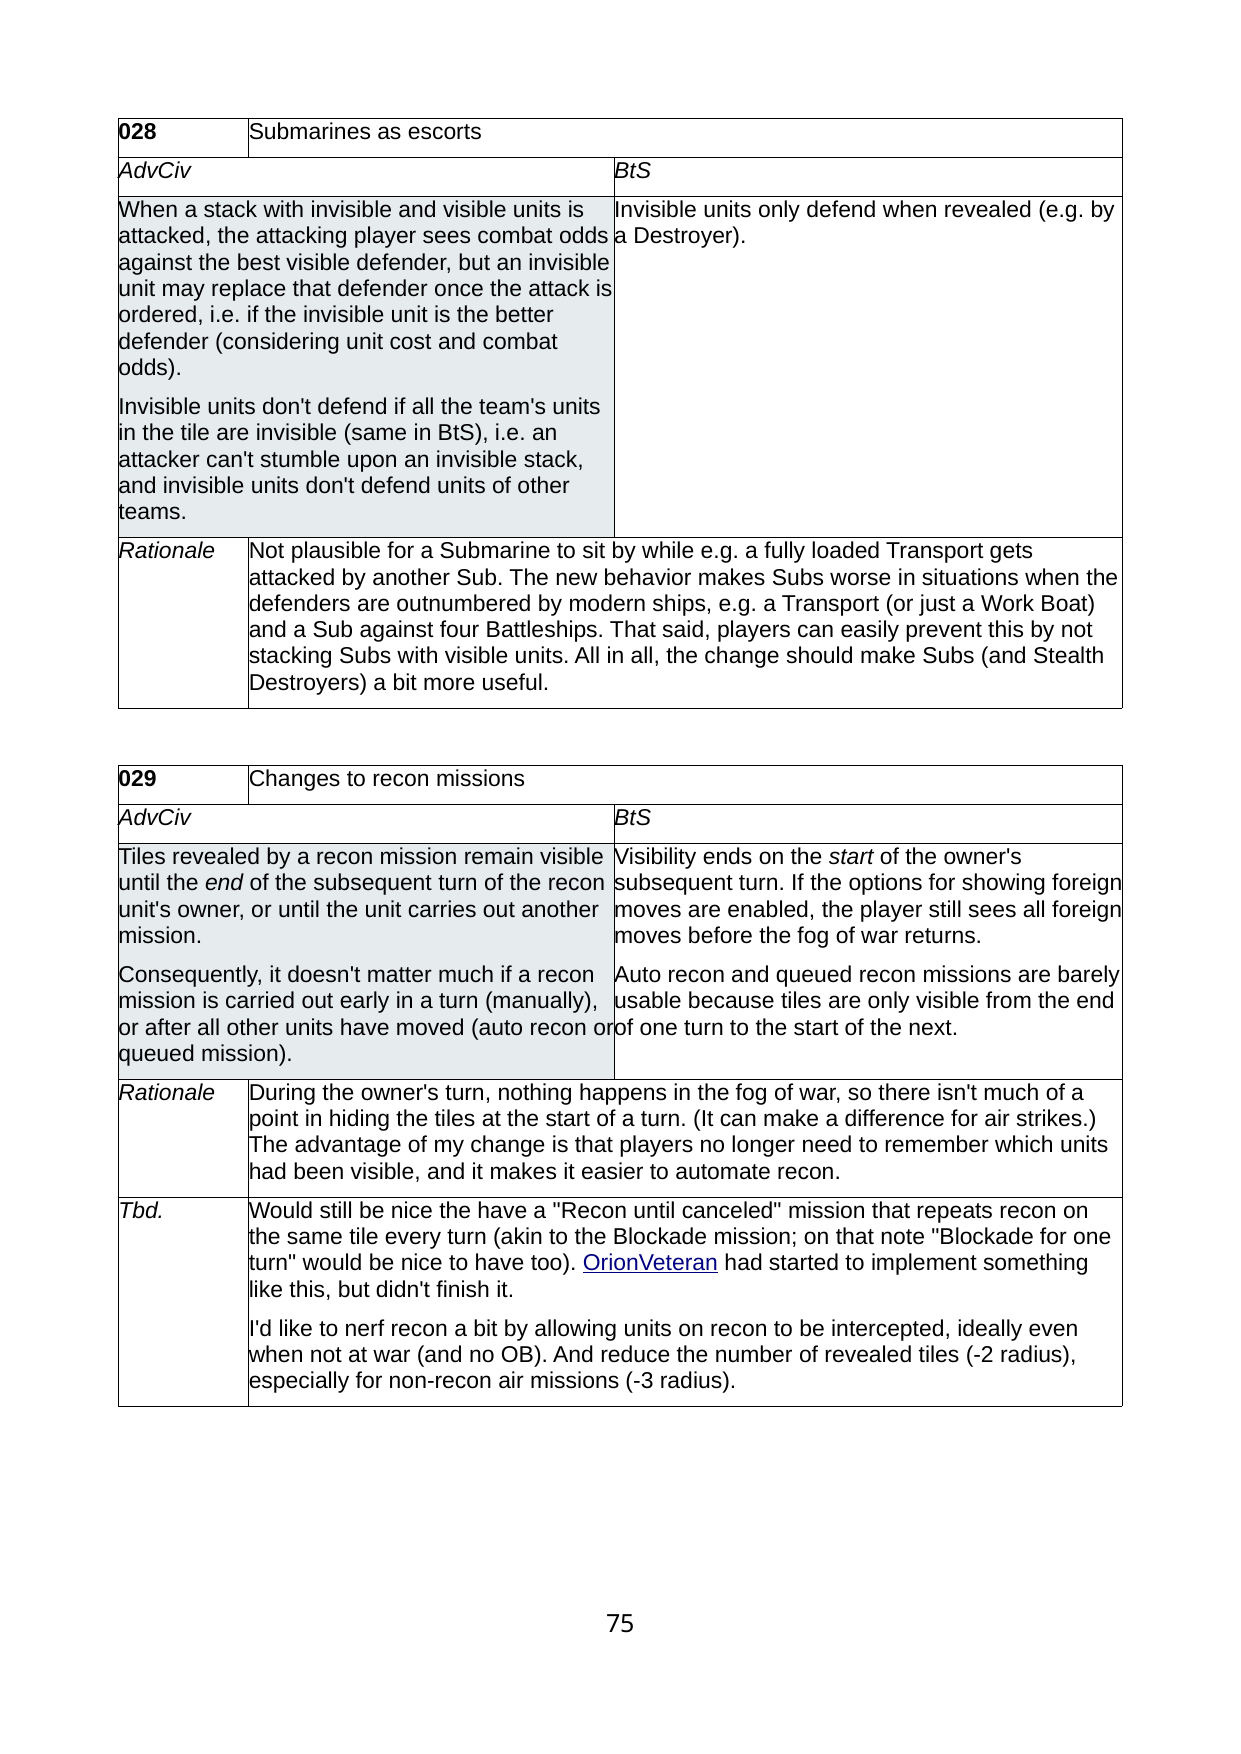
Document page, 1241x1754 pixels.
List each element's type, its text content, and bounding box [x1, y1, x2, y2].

table_cell AdvCiv [119, 158, 614, 196]
table_cell During the owner's turn, nothing happens in the fog of war, so there isn't much of a point in hiding the tiles at the start of a turn. (It can make a difference for air strikes.) The advantage of my change is that players no longer need to remember which units had been visible, and it makes it easier to automate recon. [249, 1080, 1122, 1197]
table_cell Invisible units only defend when revealed (e.g. by a Destroyer). [615, 197, 1122, 537]
table_header Submarines as escorts [249, 119, 1122, 157]
table_cell BtS [615, 158, 1122, 196]
table_cell Not plausible for a Submarine to sit by while e.g. a fully loaded Transport gets attacked by another Sub. The new behavior makes Subs worse in situations when the defenders are outnumbered by modern ships, e.g. a Transport (or just a Work Boat) and a Sub against four Battleships. That said, players can easily prevent this by not stacking Subs with visible units. All in all, the change should make Subs (and Stealth Destroyers) a bit more useful. [249, 538, 1122, 708]
table_header 028 [119, 119, 248, 157]
table_cell Visibility ends on the start of the owner's subsequent turn. If the options for showing foreign moves are enabled, the player still sees all foreign moves before the fog of war returns. Auto recon and queued recon missions are barely usable because tiles are only visible from the end of one turn to the start of the next. [615, 844, 1122, 1079]
table_cell Tbd. [119, 1198, 248, 1406]
table_cell Rationale [119, 538, 248, 708]
table_header Changes to recon missions [249, 766, 1122, 804]
table_cell Tiles revealed by a recon mission remain visible until the end of the subsequent turn of the recon unit's owner, or until the unit carries out another mission. Consequently, it doesn't matter much if a recon mission is carried out early in a turn (manually), or after all other units have moved (auto recon or queued mission). [119, 844, 614, 1079]
table_cell BtS [615, 805, 1122, 843]
table_header 029 [119, 766, 248, 804]
table_cell Rationale [119, 1080, 248, 1197]
table_cell When a stack with invisible and visible units is attacked, the attacking player sees combat odds against the best visible defender, but an invisible unit may replace that defender once the attack is ordered, i.e. if the invisible unit is the better defender (considering unit cost and combat odds). Invisible units don't defend if all the team's units in the tile are invisible (same in BtS), i.e. an attacker can't stumble upon an invisible stack, and invisible units don't defend units of other teams. [119, 197, 614, 537]
table_cell AdvCiv [119, 805, 614, 843]
table_cell Would still be nice the have a "Recon until canceled" mission that repeats recon on the same tile every turn (akin to the Blockade mission; on that note "Blockade for one turn" would be nice to have too). OrionVeteran had started to implement something like this, but didn't finish it. I'd like to nerf recon a bit by allowing units on recon to be intercepted, ideally even when not at war (and no OB). And reduce the number of revealed tiles (-2 radius), especially for non-recon air missions (-3 radius). [249, 1198, 1122, 1406]
